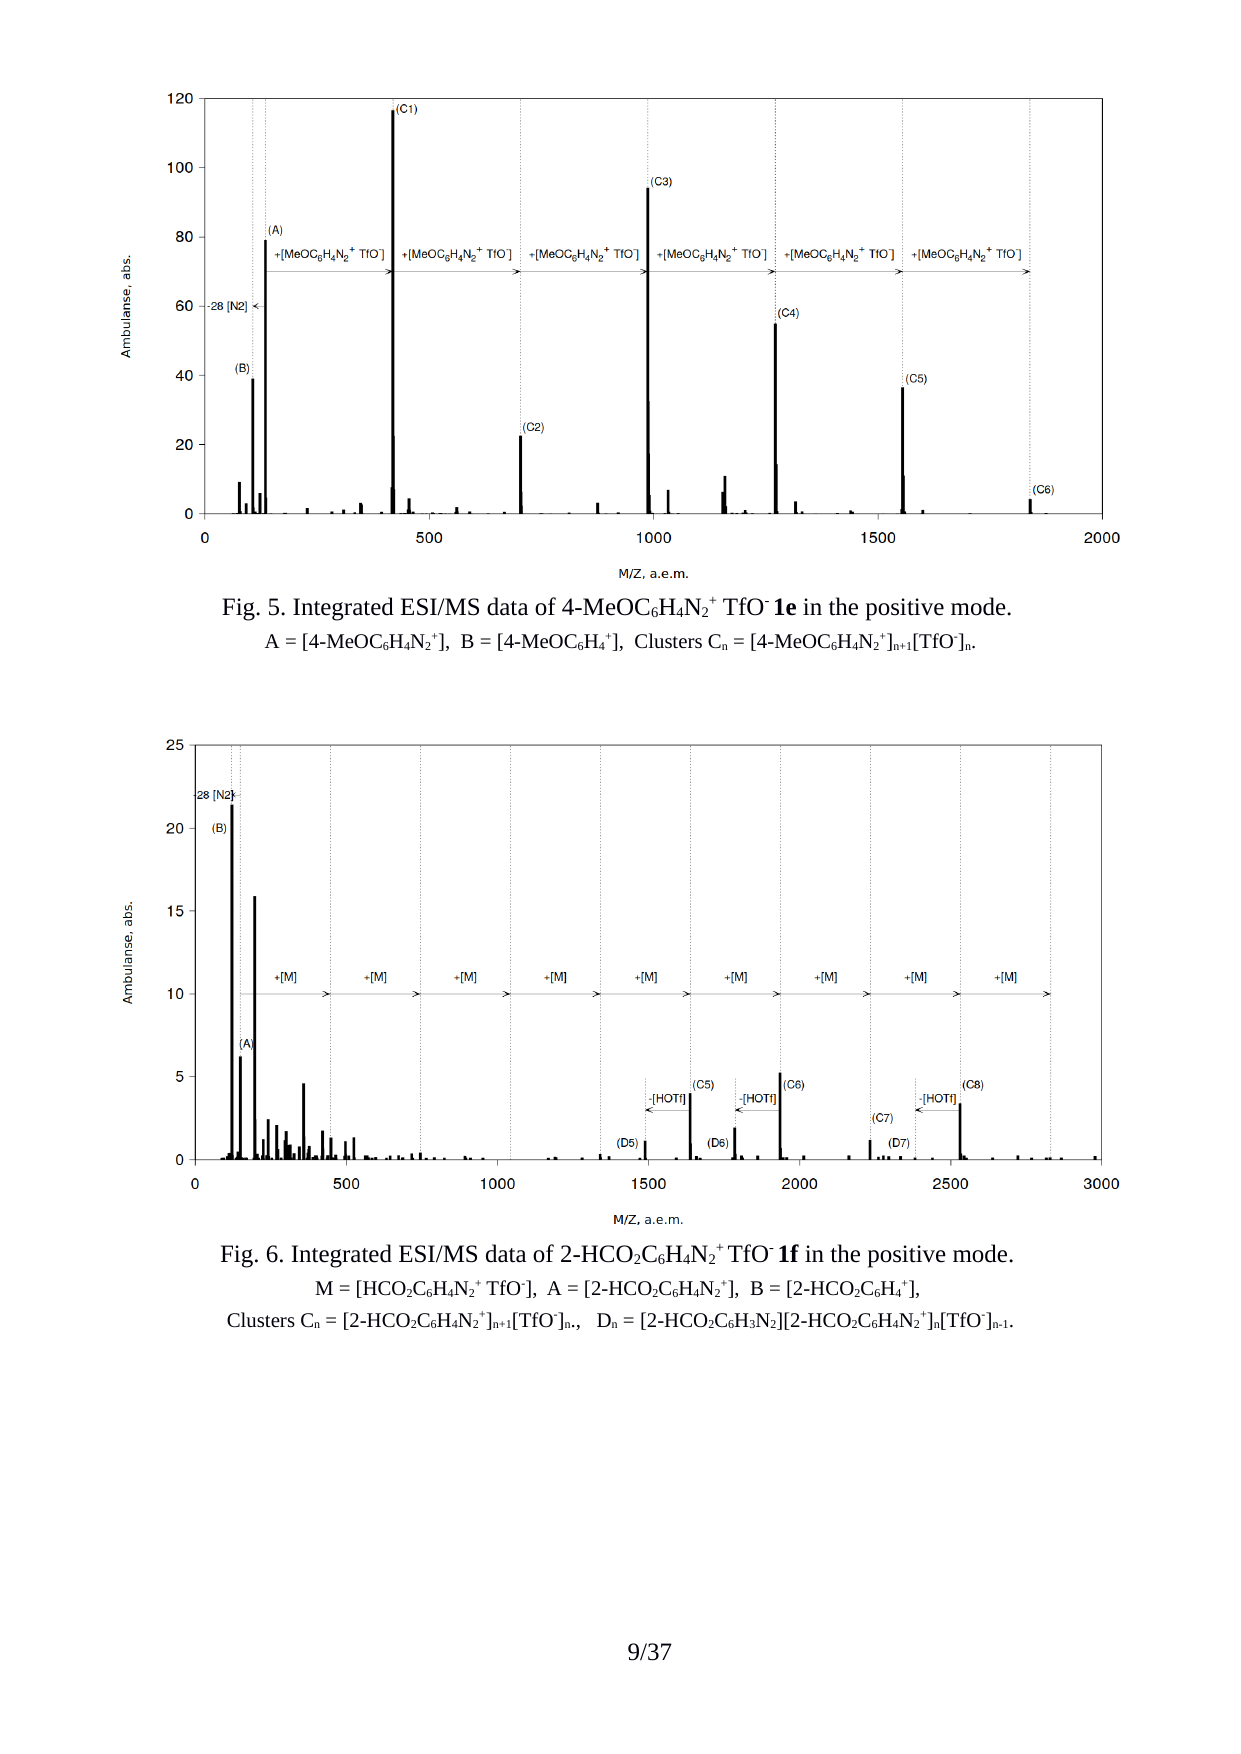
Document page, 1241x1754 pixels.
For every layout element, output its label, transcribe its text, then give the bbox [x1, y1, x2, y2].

picture [118, 735, 1123, 1231]
text Clusters Cn = [2-HCO2C6H4N2+]n+1[TfO-]n., Dn = [2-HCO2C6H3N2][2-HCO2C6H4N2+]n[TfO-]n-1. [118, 1307, 1122, 1332]
text Fig. 5. Integrated ESI/MS data of 4-MeOC6H4N2+ TfO- 1e in the positive mode. [118, 592, 1122, 621]
picture [118, 88, 1123, 584]
text M = [HCO2C6H4N2+ TfO-], A = [2-HCO2C6H4N2+], B = [2-HCO2C6H4+], [118, 1276, 1122, 1300]
text A = [4-MeOC6H4N2+], B = [4-MeOC6H4+], Clusters Cn = [4-MeOC6H4N2+]n+1[TfO-]n. [118, 629, 1122, 653]
text Fig. 6. Integrated ESI/MS data of 2-HCO2C6H4N2+ TfO- 1f in the positive mode. [118, 1239, 1122, 1268]
